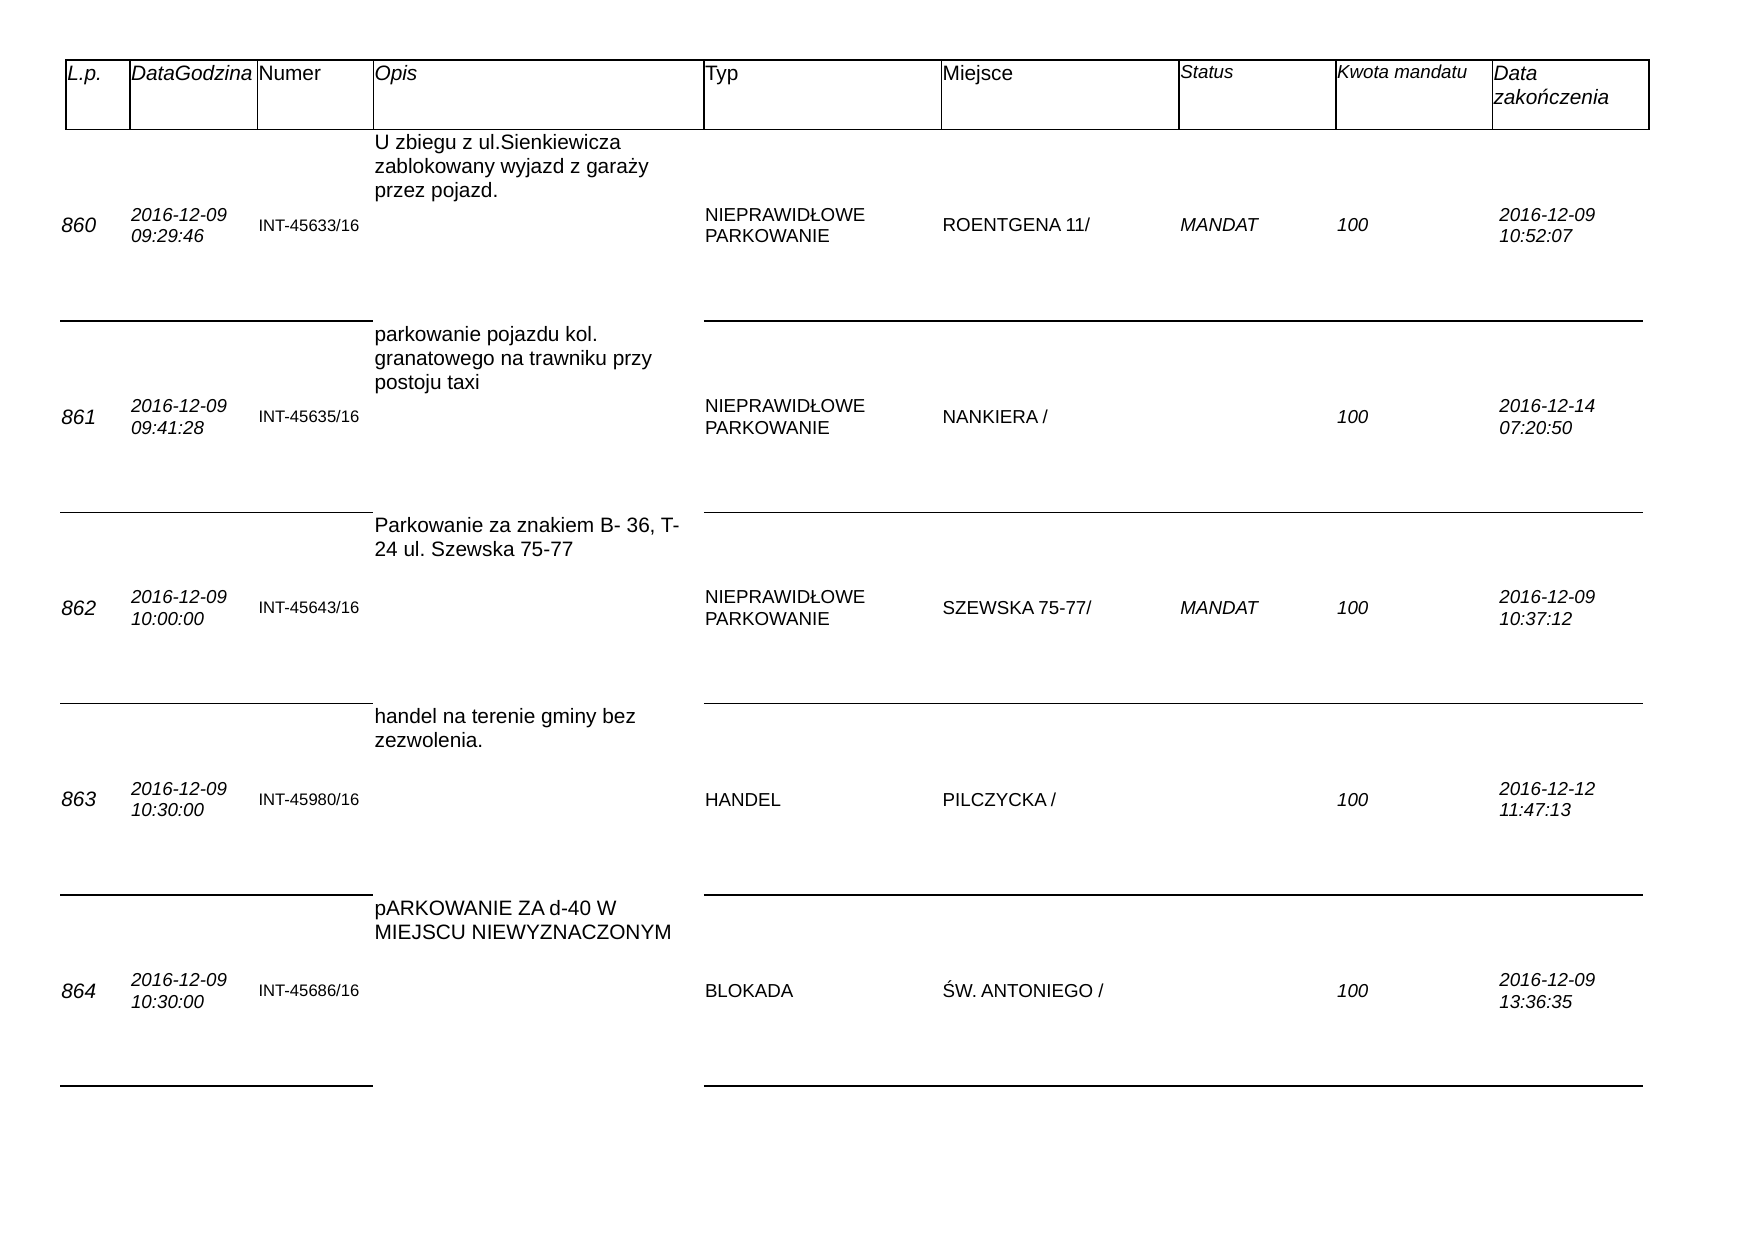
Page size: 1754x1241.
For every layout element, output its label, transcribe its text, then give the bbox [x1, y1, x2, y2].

table_cell MANDAT [1179, 130, 1336, 320]
table_cell INT-45643/16 [257, 513, 373, 703]
table_cell Parkowanie za znakiem B- 36, T- 24 ul. Szewska 75-77 [373, 511, 704, 703]
table_cell INT-45686/16 [257, 896, 373, 1085]
table_cell [1643, 894, 1649, 1085]
table_cell 2016-12-09 10:00:00 [130, 513, 257, 703]
table_cell INT-45980/16 [257, 704, 373, 894]
table_cell 100 [1336, 513, 1498, 703]
table_cell MANDAT [1179, 513, 1336, 703]
table_cell [1643, 511, 1649, 703]
table_cell ROENTGENA 11/ [941, 130, 1179, 320]
table_cell 100 [1336, 322, 1498, 511]
table_cell 2016-12-09 10:30:00 [130, 704, 257, 894]
table_header DataGodzina [131, 61, 257, 129]
table_header Opis [374, 61, 703, 129]
table_header L.p. [67, 61, 129, 129]
table_cell INT-45633/16 [257, 130, 373, 320]
table_cell 100 [1336, 704, 1498, 894]
table_header Kwota mandatu [1337, 61, 1492, 129]
table_cell 2016-12-09 09:41:28 [130, 322, 257, 511]
table_cell 2016-12-09 10:52:07 [1498, 130, 1643, 320]
table_cell [1643, 130, 1649, 320]
table_cell 864 [60, 896, 130, 1085]
table_cell [1179, 322, 1336, 511]
table_cell SZEWSKA 75-77/ [941, 513, 1179, 703]
table_cell 2016-12-09 10:37:12 [1498, 513, 1643, 703]
table_cell 2016-12-12 11:47:13 [1498, 704, 1643, 894]
table_header Data zakończenia [1493, 61, 1648, 129]
table_header Typ [705, 61, 941, 129]
table_cell NIEPRAWIDŁOWE PARKOWANIE [704, 513, 941, 703]
table_cell [1179, 704, 1336, 894]
table_cell NANKIERA / [941, 322, 1179, 511]
table_cell [1179, 896, 1336, 1085]
table_cell HANDEL [704, 704, 941, 894]
table_cell 860 [60, 129, 130, 320]
table_cell 100 [1336, 896, 1498, 1085]
table_cell NIEPRAWIDŁOWE PARKOWANIE [704, 322, 941, 511]
table_cell 2016-12-09 13:36:35 [1498, 896, 1643, 1085]
table_header Numer [258, 61, 373, 129]
table_cell 861 [60, 322, 130, 511]
table_cell ŚW. ANTONIEGO / [941, 896, 1179, 1085]
table_cell pARKOWANIE ZA d-40 W MIEJSCU NIEWYZNACZONYM [373, 894, 704, 1085]
table_cell 2016-12-14 07:20:50 [1498, 322, 1643, 511]
table_cell [1643, 703, 1649, 894]
table_cell [1643, 320, 1649, 511]
table_cell INT-45635/16 [257, 322, 373, 511]
table_header [60, 59, 65, 129]
table_cell BLOKADA [704, 896, 941, 1085]
table_cell U zbiegu z ul.Sienkiewicza zablokowany wyjazd z garaży przez pojazd. [373, 130, 704, 320]
table_cell 2016-12-09 10:30:00 [130, 896, 257, 1085]
table_cell 2016-12-09 09:29:46 [130, 130, 257, 320]
table_cell PILCZYCKA / [941, 704, 1179, 894]
table_header Status [1180, 61, 1335, 129]
table_header Miejsce [942, 61, 1178, 129]
table_cell 863 [60, 704, 130, 894]
table_cell 100 [1336, 130, 1498, 320]
table_cell NIEPRAWIDŁOWE PARKOWANIE [704, 130, 941, 320]
table_cell handel na terenie gminy bez zezwolenia. [373, 703, 704, 894]
table_cell 862 [60, 513, 130, 703]
table_cell parkowanie pojazdu kol. granatowego na trawniku przy postoju taxi [373, 320, 704, 511]
